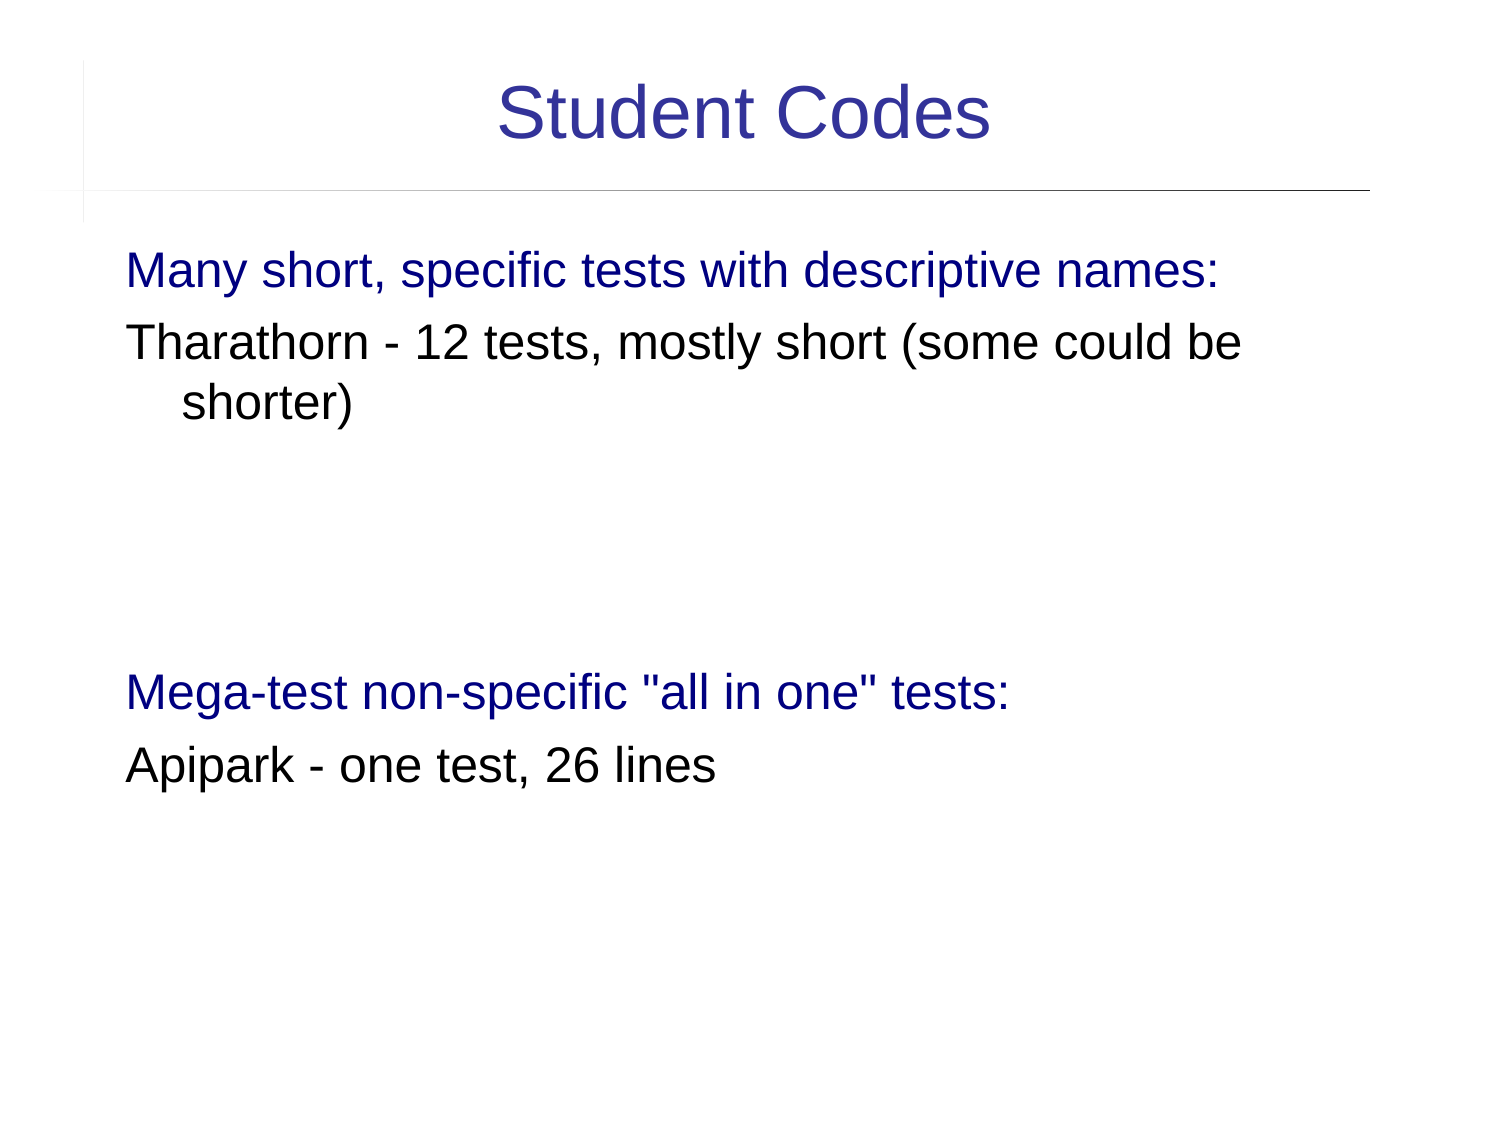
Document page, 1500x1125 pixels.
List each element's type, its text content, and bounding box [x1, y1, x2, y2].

title Student Codes [100, 42, 1389, 174]
list Many short, specific tests with descriptive names: Tharathorn - 12 tests, mostly short (some could be shorter) Mega-test non-specific "all in one" tests: Apipark - one test, 26 lines [110, 229, 1400, 952]
